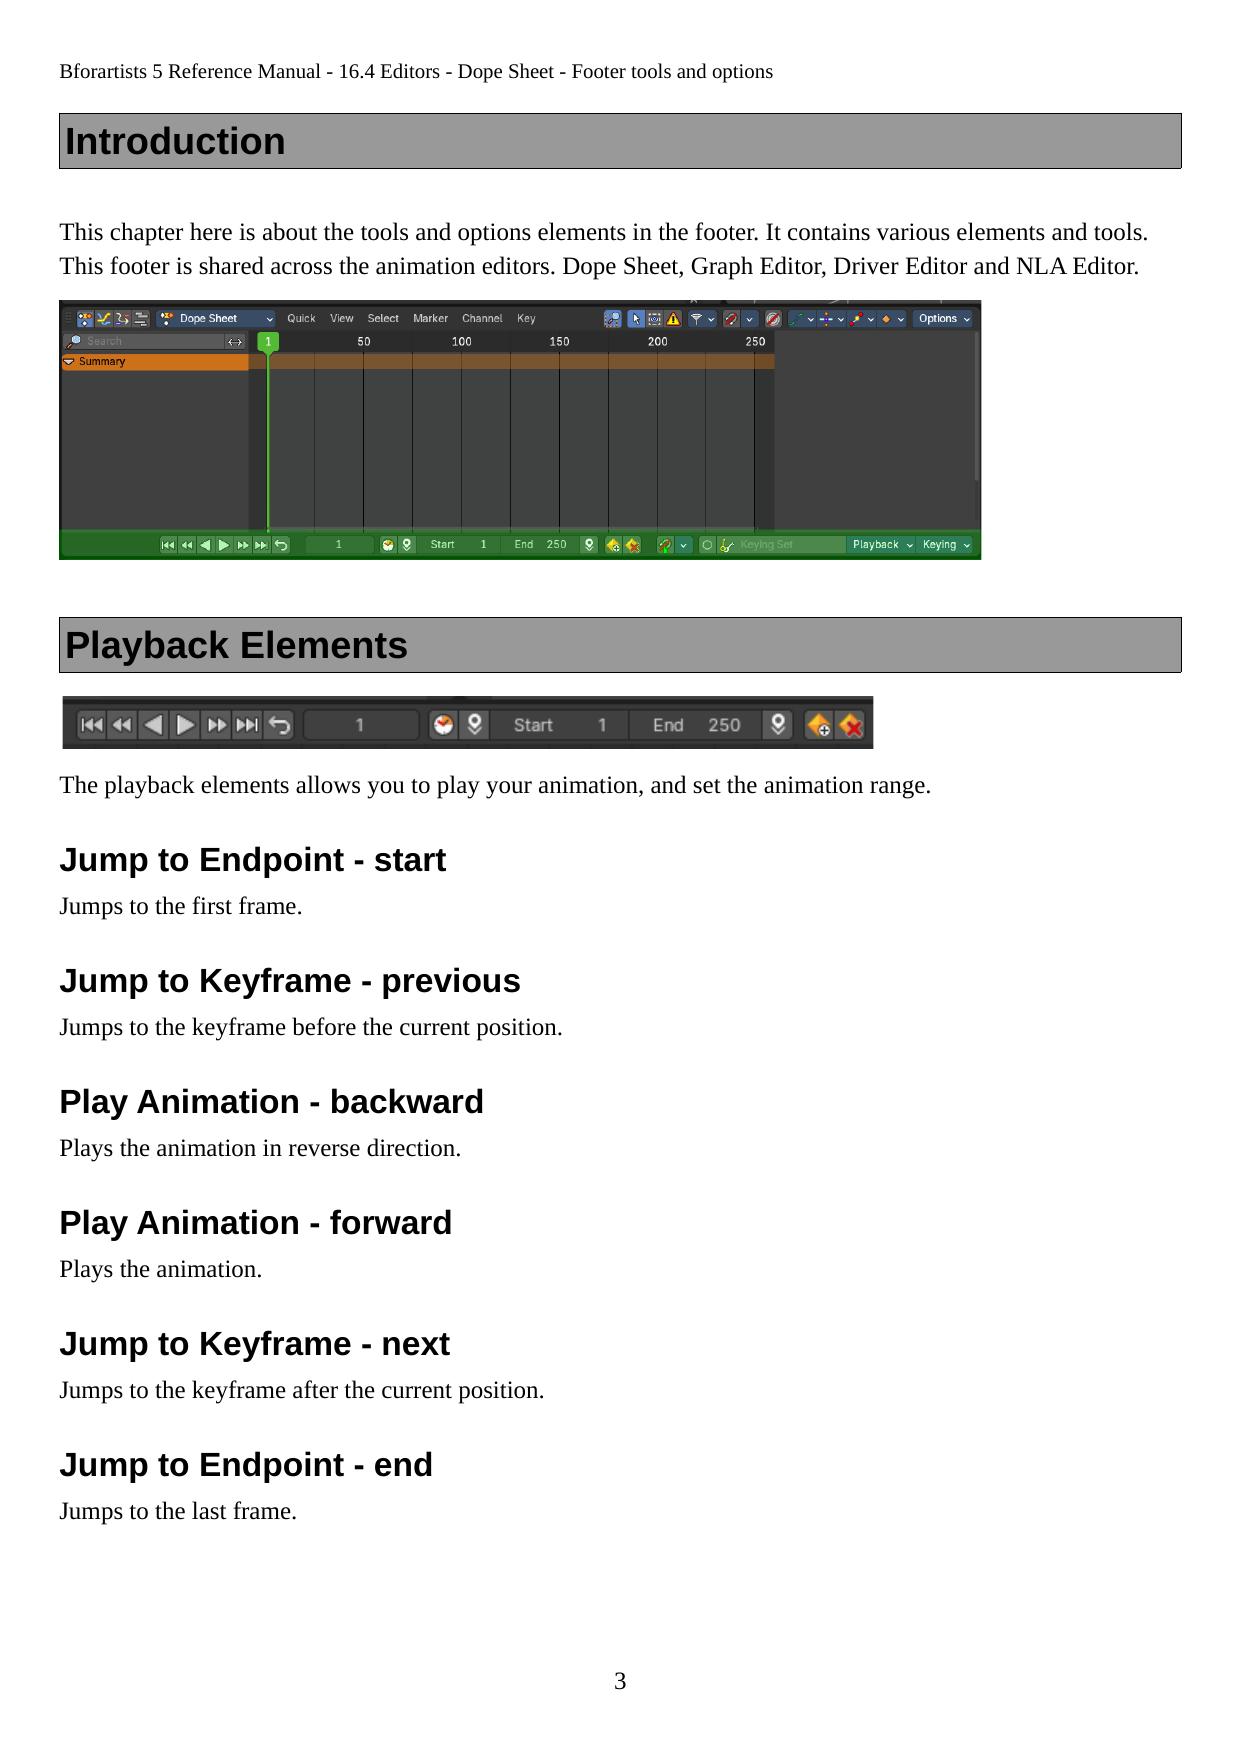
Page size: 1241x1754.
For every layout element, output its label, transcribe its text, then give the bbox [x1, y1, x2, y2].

text Jumps to the first frame. [59, 891, 1181, 920]
subtitle Jump to Keyframe - previous [59, 961, 1181, 1000]
text This chapter here is about the tools and options elements in the footer. It contains various elements and tools. This footer is shared across the animation editors. Dope Sheet, Graph Editor, Driver Editor and NLA Editor. [59, 217, 1181, 280]
text Plays the animation. [59, 1254, 1181, 1283]
text Jumps to the keyframe before the current position. [59, 1012, 1181, 1041]
subtitle Jump to Endpoint - start [59, 840, 1181, 879]
text Jumps to the last frame. [59, 1496, 1181, 1525]
picture [62, 696, 874, 749]
subtitle Jump to Keyframe - next [59, 1324, 1181, 1363]
text Plays the animation in reverse direction. [59, 1133, 1181, 1162]
text The playback elements allows you to play your animation, and set the animation range. [59, 770, 1181, 799]
text Jumps to the keyframe after the current position. [59, 1375, 1181, 1404]
subtitle Jump to Endpoint - end [59, 1445, 1181, 1484]
subtitle Play Animation - backward [59, 1082, 1181, 1121]
table_header Playback Elements [60, 618, 1181, 672]
table_header Introduction [60, 114, 1181, 168]
subtitle Play Animation - forward [59, 1203, 1181, 1242]
picture [59, 300, 982, 560]
